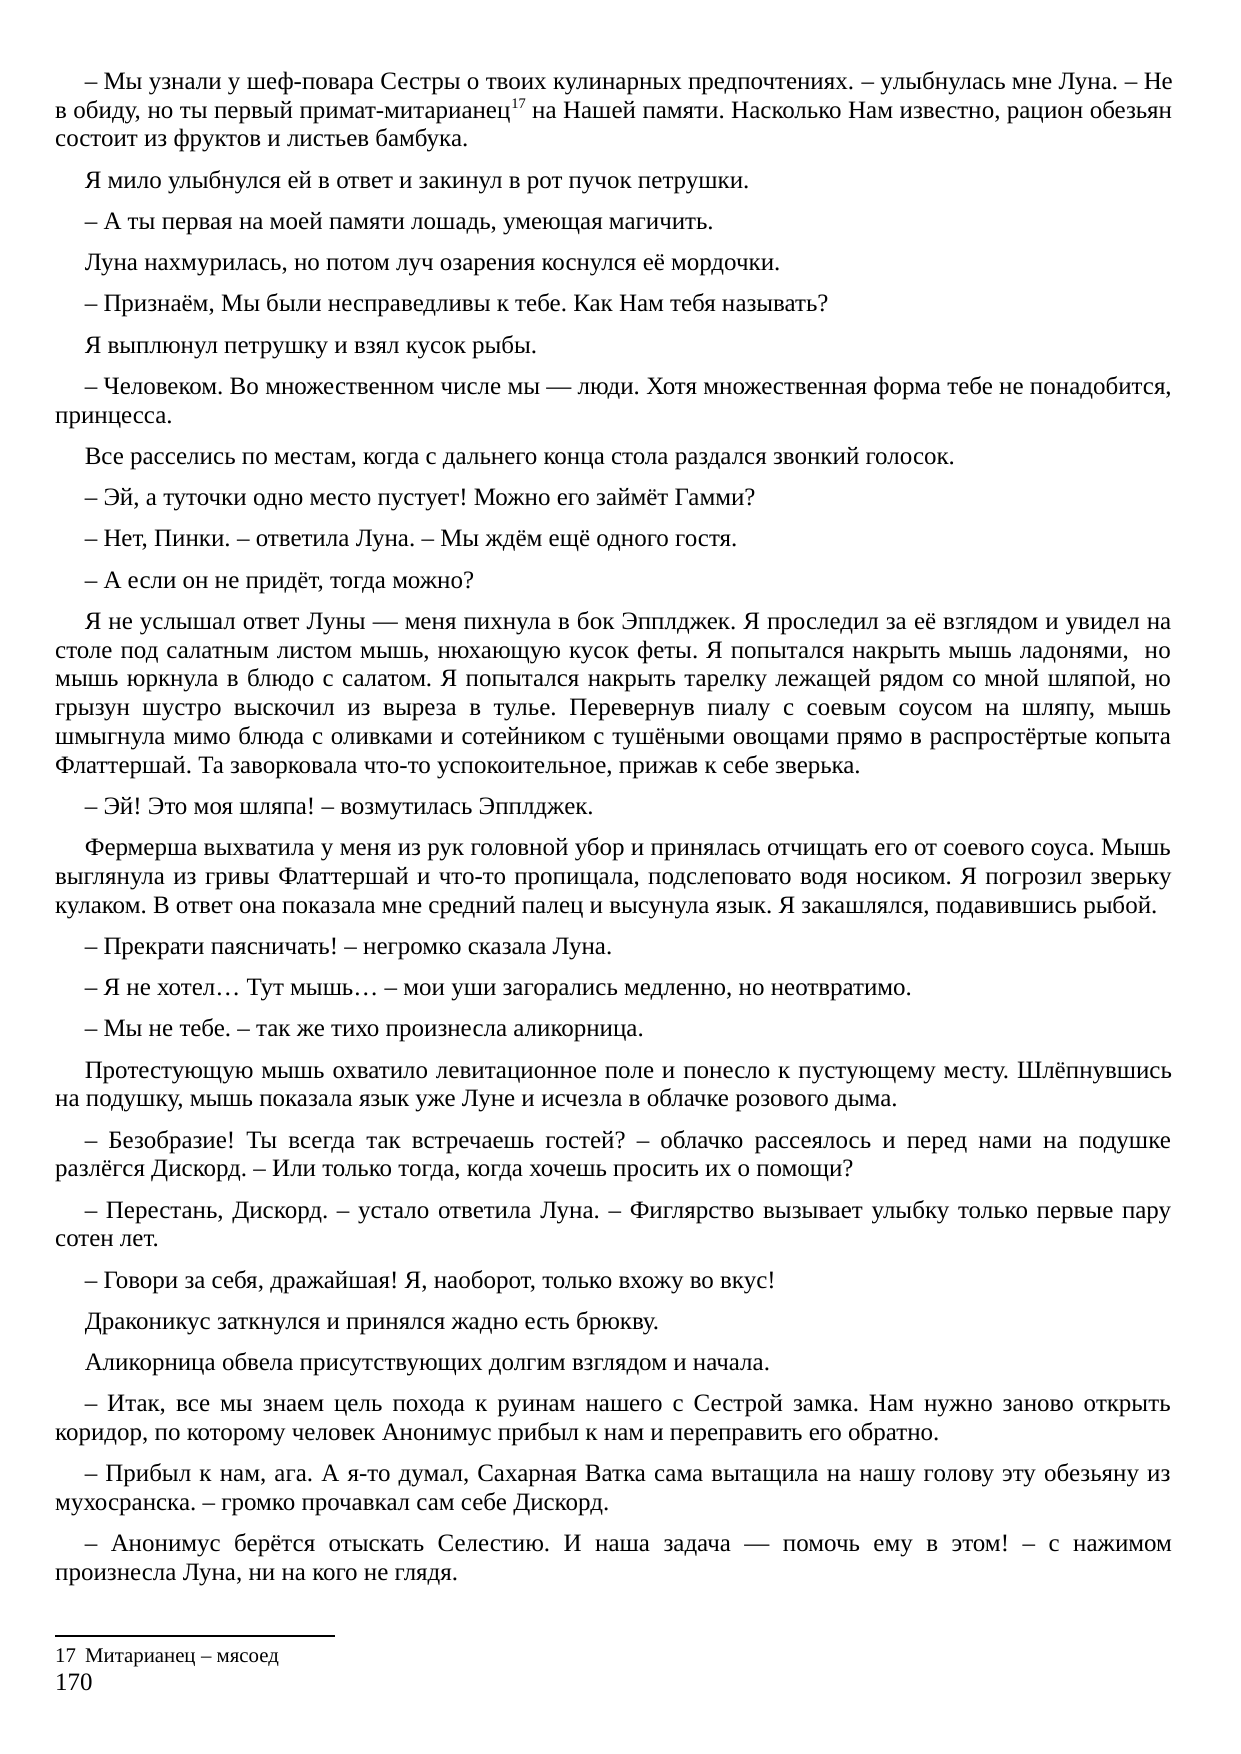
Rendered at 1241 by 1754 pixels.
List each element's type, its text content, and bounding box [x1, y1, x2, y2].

text – Прекрати паясничать! – негромко сказала Луна. [55, 931, 1173, 960]
text – А если он не придёт, тогда можно? [55, 565, 1173, 593]
text Митарианец – мясоед [55, 1642, 1173, 1667]
text – Человеком. Во множественном числе мы — люди. Хотя множественная форма тебе не понадобится, принцесса. [55, 371, 1173, 428]
text – Безобразие! Ты всегда так встречаешь гостей? – облачко рассеялось и перед нами на подушке разлёгся Дискорд. – Или только тогда, когда хочешь просить их о помощи? [55, 1125, 1173, 1182]
text – Мы узнали у шеф-повара Сестры о твоих кулинарных предпочтениях. – улыбнулась мне Луна. – Не в обиду, но ты первый примат-митарианец на Нашей памяти. Насколько Нам известно, рацион обезьян состоит из фруктов и листьев бамбука. [55, 66, 1173, 152]
text – Итак, все мы знаем цель похода к руинам нашего с Сестрой замка. Нам нужно заново открыть коридор, по которому человек Анонимус прибыл к нам и переправить его обратно. [55, 1388, 1173, 1446]
text Аликорница обвела присутствующих долгим взглядом и начала. [55, 1347, 1173, 1376]
text Фермерша выхватила у меня из рук головной убор и принялась отчищать его от соевого соуса. Мышь выглянула из гривы Флаттершай и что-то пропищала, подслеповато водя носиком. Я погрозил зверьку кулаком. В ответ она показала мне средний палец и высунула язык. Я закашлялся, подавившись рыбой. [55, 832, 1173, 918]
text – Я не хотел… Тут мышь… – мои уши загорались медленно, но неотвратимо. [55, 972, 1173, 1001]
text – Анонимус берётся отыскать Селестию. И наша задача — помочь ему в этом! – с нажимом произнесла Луна, ни на кого не глядя. [55, 1528, 1173, 1586]
text – Перестань, Дискорд. – устало ответила Луна. – Фиглярство вызывает улыбку только первые пару сотен лет. [55, 1195, 1173, 1252]
text Я мило улыбнулся ей в ответ и закинул в рот пучок петрушки. [55, 165, 1173, 193]
text Протестующую мышь охватило левитационное поле и понесло к пустующему месту. Шлёпнувшись на подушку, мышь показала язык уже Луне и исчезла в облачке розового дыма. [55, 1055, 1173, 1112]
text – Эй! Это моя шляпа! – возмутилась Эпплджек. [55, 791, 1173, 820]
text Луна нахмурилась, но потом луч озарения коснулся её мордочки. [55, 247, 1173, 276]
text Все расселись по местам, когда с дальнего конца стола раздался звонкий голосок. [55, 441, 1173, 470]
text – А ты первая на моей памяти лошадь, умеющая магичить. [55, 206, 1173, 235]
text – Говори за себя, дражайшая! Я, наоборот, только вхожу во вкус! [55, 1265, 1173, 1293]
text Я не услышал ответ Луны — меня пихнула в бок Эпплджек. Я проследил за её взглядом и увидел на столе под салатным листом мышь, нюхающую кусок феты. Я попытался накрыть мышь ладонями, но мышь юркнула в блюдо с салатом. Я попытался накрыть тарелку лежащей рядом со мной шляпой, но грызун шустро выскочил из выреза в тулье. Перевернув пиалу с соевым соусом на шляпу, мышь шмыгнула мимо блюда с оливками и сотейником с тушёными овощами прямо в распростёртые копыта Флаттершай. Та заворковала что-то успокоительное, прижав к себе зверька. [55, 606, 1173, 778]
text – Эй, а туточки одно место пустует! Можно его займёт Гамми? [55, 482, 1173, 511]
text Драконикус заткнулся и принялся жадно есть брюкву. [55, 1306, 1173, 1335]
text – Мы не тебе. – так же тихо произнесла аликорница. [55, 1013, 1173, 1042]
text – Нет, Пинки. – ответила Луна. – Мы ждём ещё одного гостя. [55, 523, 1173, 552]
text Я выплюнул петрушку и взял кусок рыбы. [55, 330, 1173, 358]
text – Признаём, Мы были несправедливы к тебе. Как Нам тебя называть? [55, 288, 1173, 317]
text – Прибыл к нам, ага. А я-то думал, Сахарная Ватка сама вытащила на нашу голову эту обезьяну из мухосранска. – громко прочавкал сам себе Дискорд. [55, 1458, 1173, 1516]
